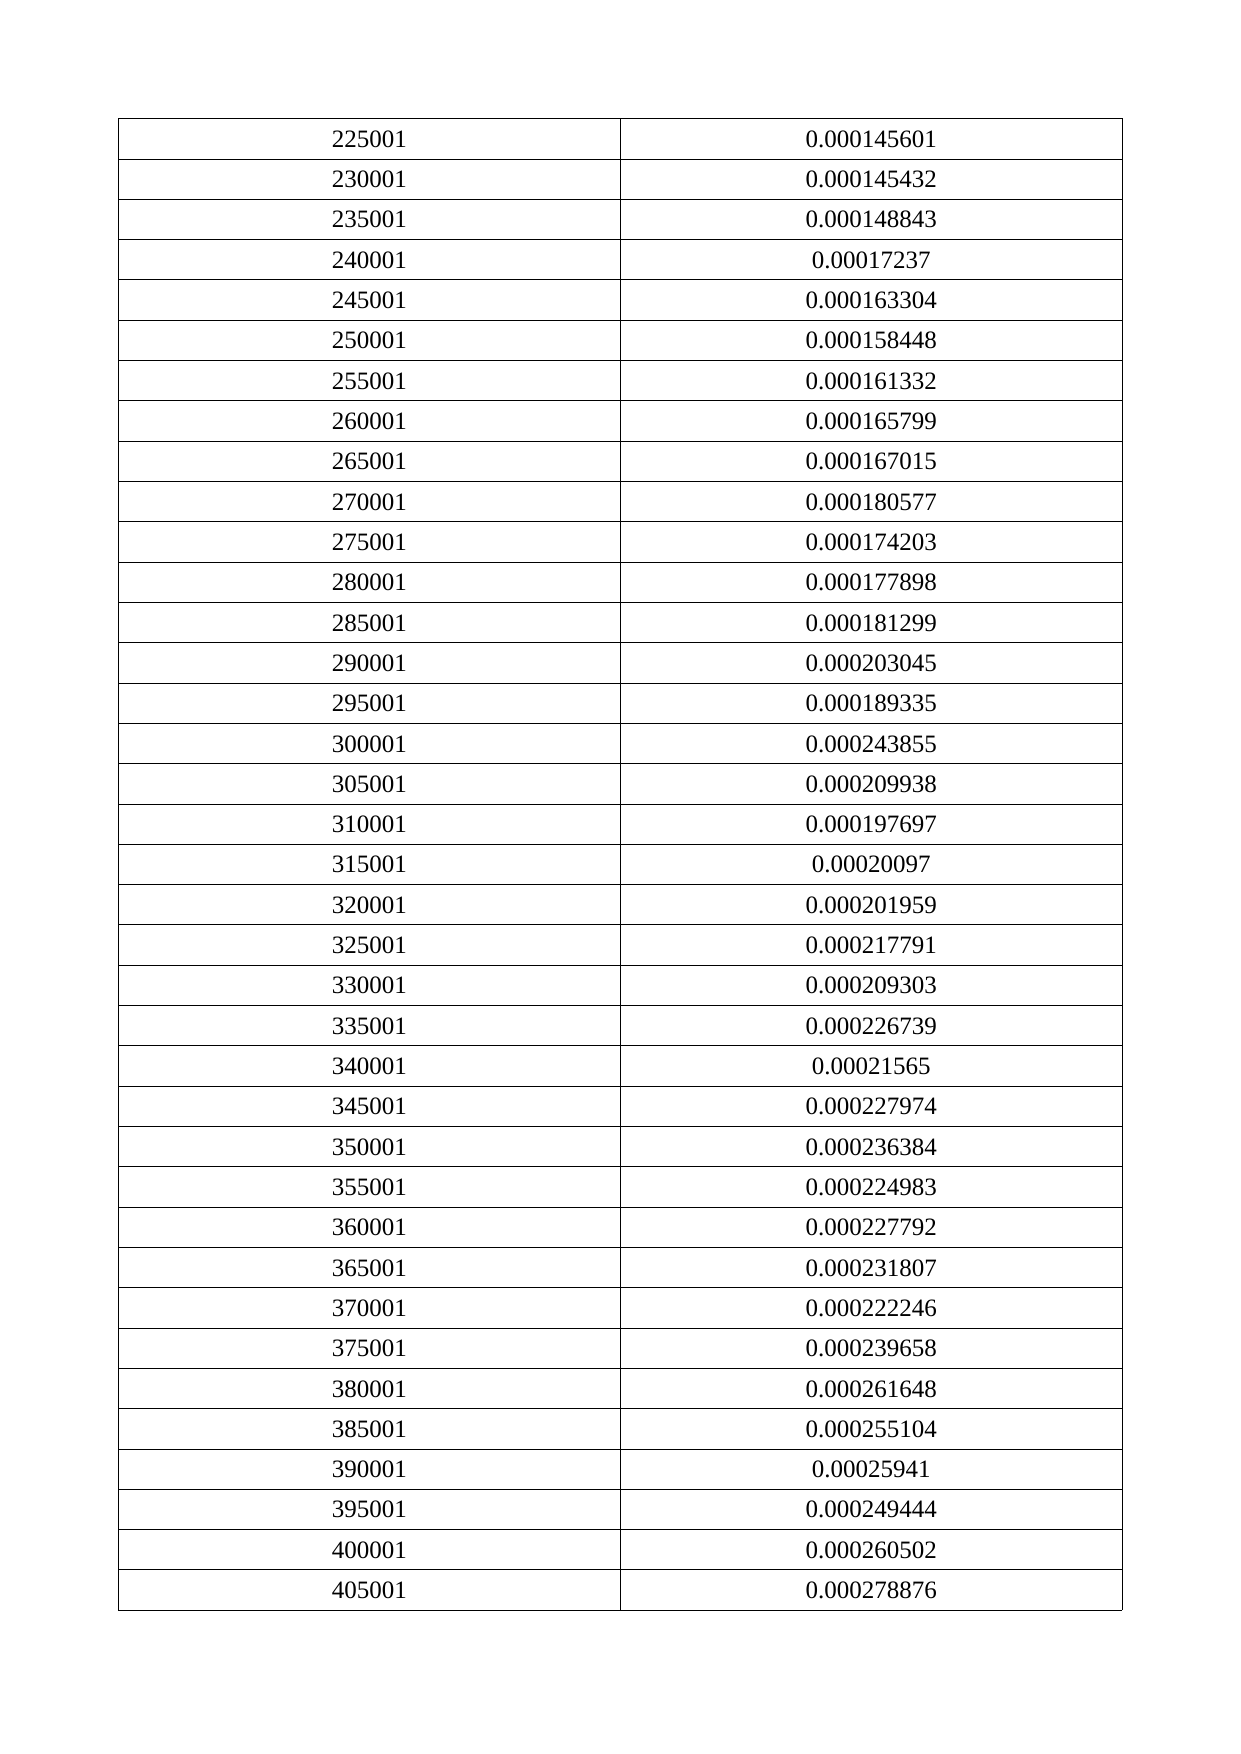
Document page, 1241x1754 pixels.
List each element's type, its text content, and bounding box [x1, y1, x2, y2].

table_cell 0.000201959 [621, 885, 1122, 924]
table_cell 260001 [119, 401, 620, 441]
table_cell 255001 [119, 361, 620, 400]
table_cell 0.000260502 [621, 1530, 1122, 1569]
table_cell 0.000209938 [621, 764, 1122, 803]
table_cell 0.000181299 [621, 603, 1122, 642]
table_cell 300001 [119, 724, 620, 763]
table_cell 0.000197697 [621, 805, 1122, 844]
table_cell 0.000180577 [621, 482, 1122, 521]
table_cell 0.000255104 [621, 1409, 1122, 1448]
table_cell 355001 [119, 1167, 620, 1207]
table_cell 365001 [119, 1248, 620, 1287]
table_cell 265001 [119, 442, 620, 481]
table_cell 0.000165799 [621, 401, 1122, 441]
table_cell 0.000203045 [621, 643, 1122, 682]
table_cell 350001 [119, 1127, 620, 1166]
table_cell 395001 [119, 1490, 620, 1529]
table_cell 280001 [119, 563, 620, 602]
table_cell 370001 [119, 1288, 620, 1327]
table_cell 0.000226739 [621, 1006, 1122, 1045]
table_cell 0.000163304 [621, 280, 1122, 320]
table_cell 405001 [119, 1570, 620, 1610]
table_cell 0.000217791 [621, 925, 1122, 965]
table_cell 0.000249444 [621, 1490, 1122, 1529]
table_cell 0.000278876 [621, 1570, 1122, 1610]
table_cell 380001 [119, 1369, 620, 1408]
table_cell 0.000231807 [621, 1248, 1122, 1287]
table_cell 290001 [119, 643, 620, 682]
table_cell 0.000145601 [621, 119, 1122, 158]
table_cell 315001 [119, 845, 620, 884]
table_cell 0.000224983 [621, 1167, 1122, 1207]
table_cell 0.00017237 [621, 240, 1122, 279]
table_cell 0.000243855 [621, 724, 1122, 763]
table_cell 0.000148843 [621, 200, 1122, 239]
table_cell 240001 [119, 240, 620, 279]
table_cell 330001 [119, 966, 620, 1005]
table_cell 0.000189335 [621, 684, 1122, 723]
table_cell 295001 [119, 684, 620, 723]
table_cell 285001 [119, 603, 620, 642]
table_cell 245001 [119, 280, 620, 320]
table_cell 0.000209303 [621, 966, 1122, 1005]
table_cell 0.000158448 [621, 321, 1122, 360]
table_cell 0.00021565 [621, 1046, 1122, 1086]
table_cell 250001 [119, 321, 620, 360]
table_cell 0.00020097 [621, 845, 1122, 884]
table_cell 0.000227974 [621, 1087, 1122, 1126]
table_cell 0.000174203 [621, 522, 1122, 562]
table_cell 390001 [119, 1450, 620, 1489]
table_cell 270001 [119, 482, 620, 521]
table_cell 335001 [119, 1006, 620, 1045]
table_cell 235001 [119, 200, 620, 239]
table_cell 375001 [119, 1329, 620, 1368]
table_cell 360001 [119, 1208, 620, 1247]
table_cell 225001 [119, 119, 620, 158]
table_cell 325001 [119, 925, 620, 965]
table_cell 305001 [119, 764, 620, 803]
table_cell 320001 [119, 885, 620, 924]
table_cell 0.000161332 [621, 361, 1122, 400]
table_cell 0.000239658 [621, 1329, 1122, 1368]
table_cell 385001 [119, 1409, 620, 1448]
table_cell 0.000222246 [621, 1288, 1122, 1327]
table_cell 0.00025941 [621, 1450, 1122, 1489]
table_cell 230001 [119, 160, 620, 199]
table_cell 310001 [119, 805, 620, 844]
table_cell 345001 [119, 1087, 620, 1126]
table_cell 340001 [119, 1046, 620, 1086]
table_cell 0.000145432 [621, 160, 1122, 199]
table_cell 0.000261648 [621, 1369, 1122, 1408]
table_cell 0.000167015 [621, 442, 1122, 481]
table_cell 0.000236384 [621, 1127, 1122, 1166]
table_cell 275001 [119, 522, 620, 562]
table_cell 0.000177898 [621, 563, 1122, 602]
table_cell 400001 [119, 1530, 620, 1569]
table_cell 0.000227792 [621, 1208, 1122, 1247]
